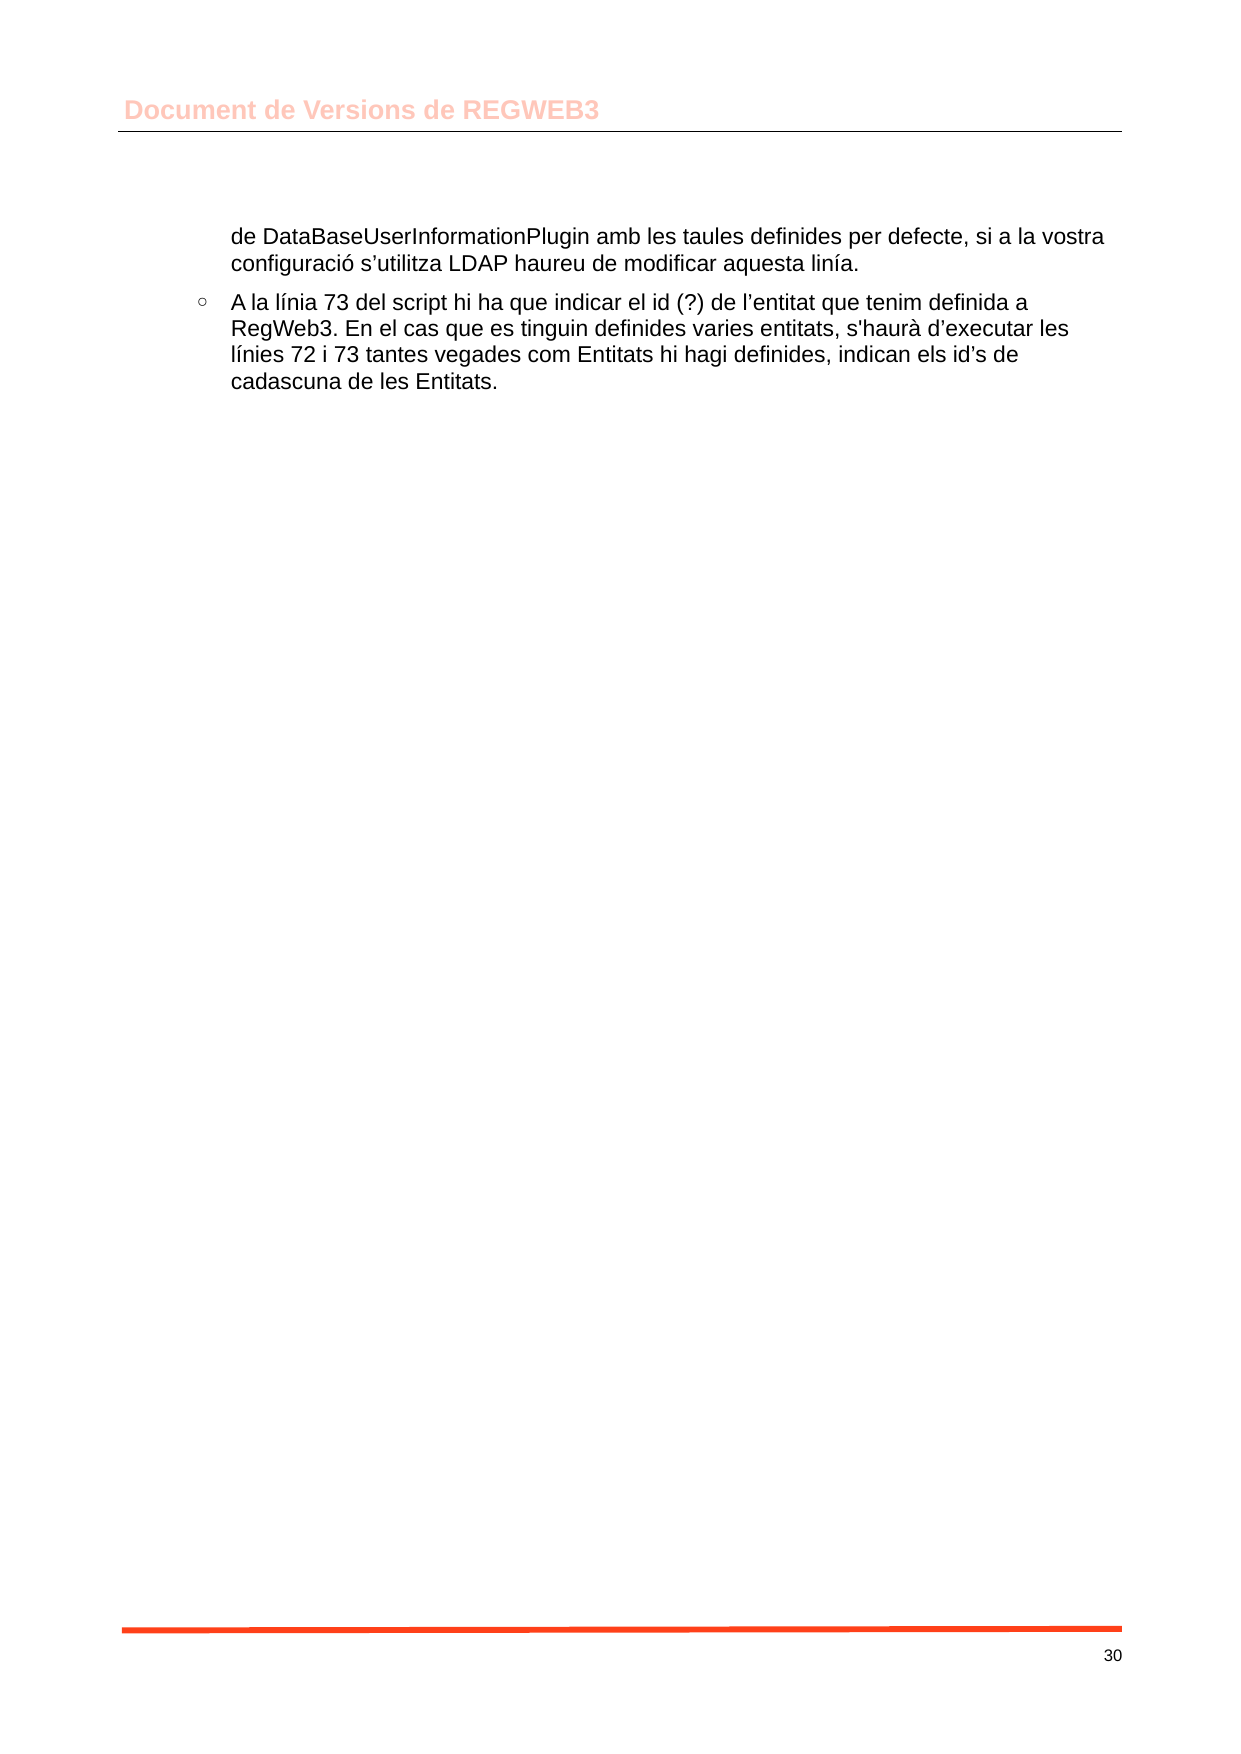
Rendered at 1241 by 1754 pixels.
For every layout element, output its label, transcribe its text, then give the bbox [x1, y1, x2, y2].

list A la línia 73 del script hi ha que indicar el id (?) de l’entitat que tenim definida a RegWeb3. En el cas que es tinguin definides varies entitats, s'haurà d’executar les línies 72 i 73 tantes vegades com Entitats hi hagi definides, indican els id’s de cadascuna de les Entitats. [193, 288, 1122, 394]
list de DataBaseUserInformationPlugin amb les taules definides per defecte, si a la vostra configuració s’utilitza LDAP haureu de modificar aquesta linía. [193, 223, 1122, 276]
